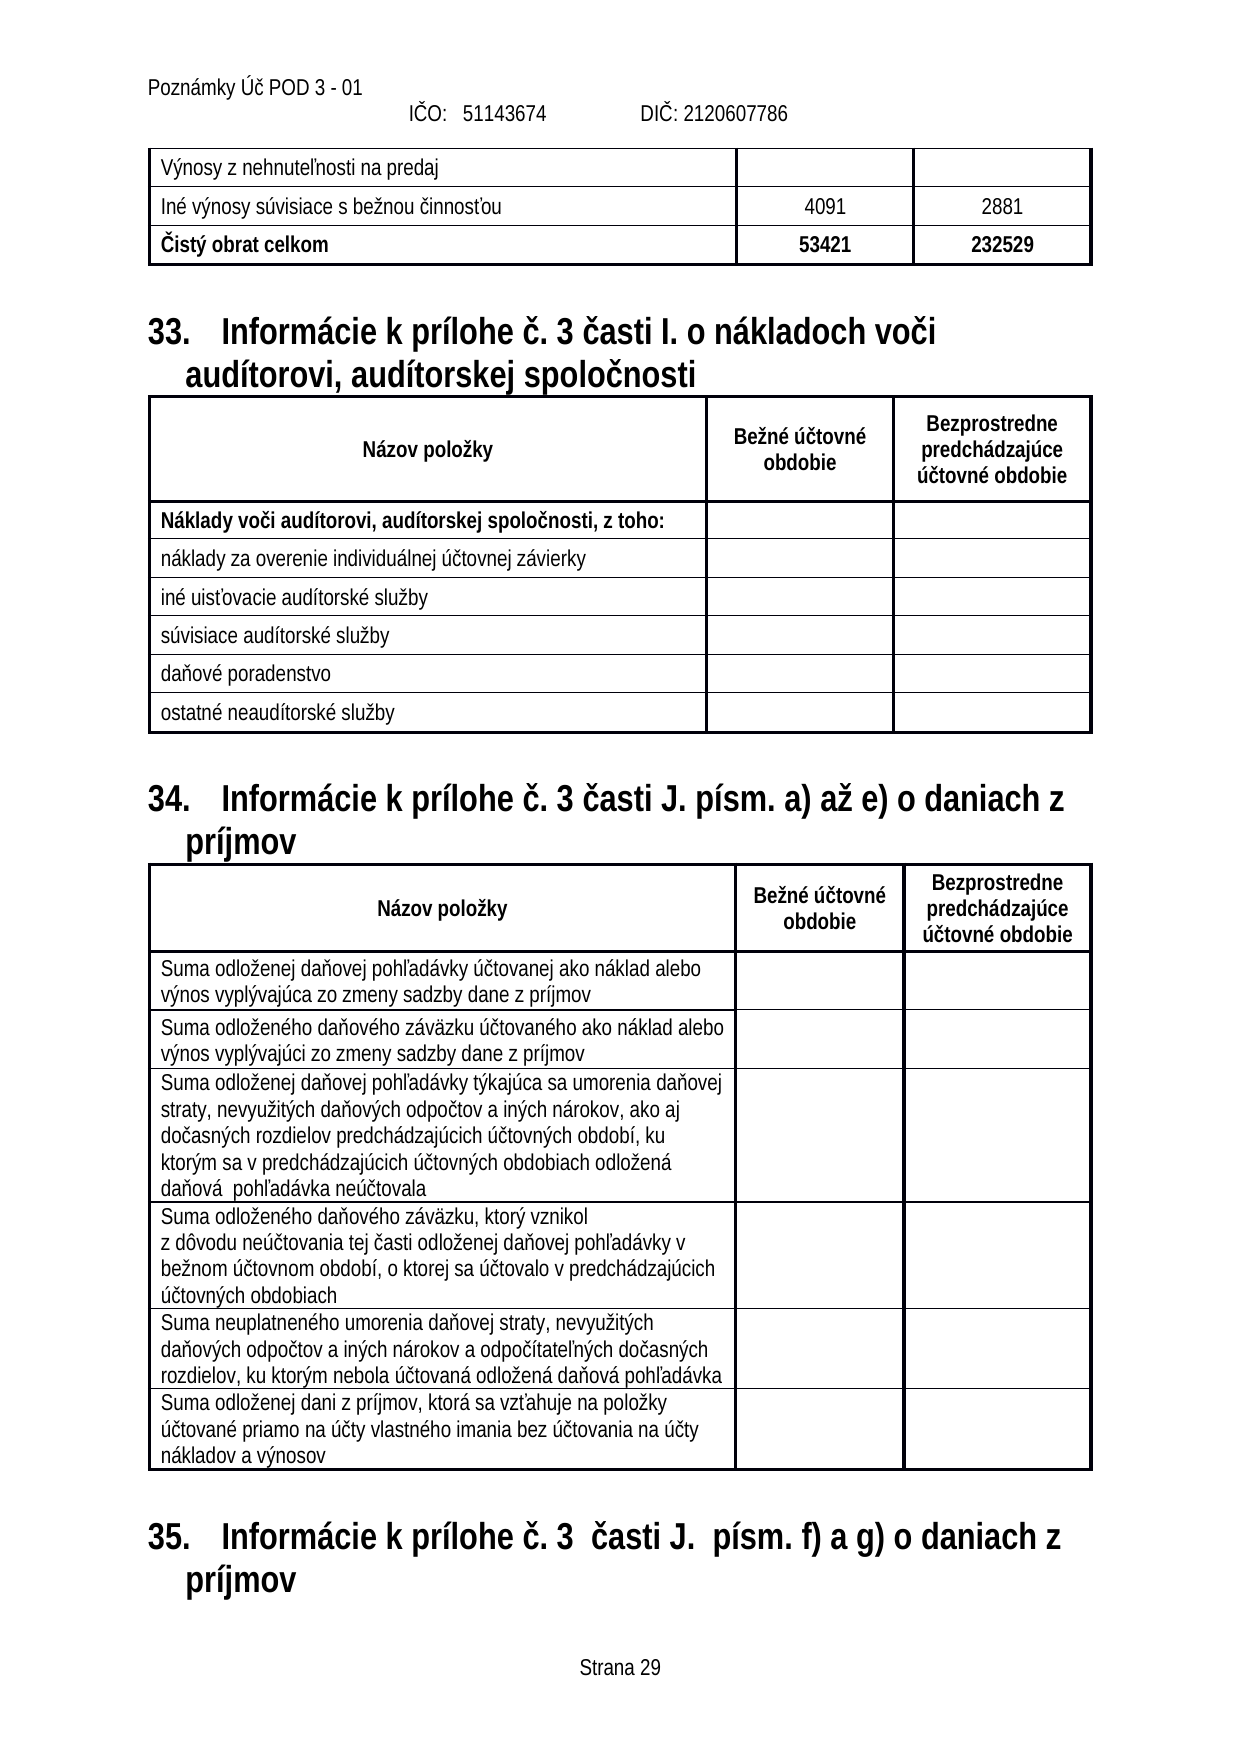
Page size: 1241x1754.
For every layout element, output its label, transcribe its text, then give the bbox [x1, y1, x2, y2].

table_cell Náklady voči audítorovi, audítorskej spoločnosti, z toho: [151, 503, 705, 538]
table_cell [737, 1309, 902, 1388]
table_cell Suma odloženého daňového záväzku účtovaného ako náklad alebo výnos vyplývajúci zo zmeny sadzby dane z príjmov [151, 1011, 734, 1068]
table_cell náklady za overenie individuálnej účtovnej závierky [151, 539, 705, 577]
table_cell [708, 578, 892, 615]
table_cell [906, 1010, 1089, 1068]
table_cell [906, 1069, 1089, 1201]
table_cell [915, 149, 1089, 186]
table_header Bezprostredne predchádzajúce účtovné obdobie [895, 398, 1089, 500]
title Informácie k prílohe č. 3 časti I. o nákladoch voči audítorovi, audítorskej spoločnosti [148, 309, 1092, 395]
table_cell [737, 1203, 902, 1308]
table_cell iné uisťovacie audítorské služby [151, 578, 705, 615]
table_cell [895, 616, 1089, 654]
table_cell [708, 539, 892, 577]
table_cell daňové poradenstvo [151, 655, 705, 692]
table_cell Suma odloženej daňovej pohľadávky účtovanej ako náklad alebo výnos vyplývajúca zo zmeny sadzby dane z príjmov [151, 953, 734, 1009]
table_cell [906, 1203, 1089, 1308]
table_cell [708, 655, 892, 692]
table_header Bežné účtovné obdobie [708, 398, 892, 500]
title Informácie k prílohe č. 3 časti J. písm. a) až e) o daniach z príjmov [148, 777, 1092, 863]
table_cell Iné výnosy súvisiace s bežnou činnosťou [151, 187, 735, 224]
table_cell ostatné neaudítorské služby [151, 693, 705, 731]
table_cell [895, 655, 1089, 692]
table_cell [895, 503, 1089, 538]
table_cell [737, 1389, 902, 1468]
table_cell [708, 503, 892, 538]
table_cell [708, 616, 892, 654]
table_cell Suma odloženej dani z príjmov, ktorá sa vzťahuje na položky účtované priamo na účty vlastného imania bez účtovania na účty nákladov a výnosov [151, 1389, 734, 1468]
table_header Názov položky [151, 398, 705, 500]
table_cell [895, 539, 1089, 577]
table_cell [895, 578, 1089, 615]
table_cell [737, 1069, 902, 1201]
table_header Názov položky [151, 866, 734, 950]
table_cell 2881 [915, 187, 1089, 224]
table_cell Suma neuplatneného umorenia daňovej straty, nevyužitých daňových odpočtov a iných nárokov a odpočítateľných dočasných rozdielov, ku ktorým nebola účtovaná odložená daňová pohľadávka [151, 1309, 734, 1388]
table_header Bežné účtovné obdobie [737, 866, 902, 950]
table_cell Čistý obrat celkom [151, 226, 735, 263]
table_cell 4091 [738, 187, 912, 224]
table_cell Výnosy z nehnuteľnosti na predaj [151, 149, 735, 186]
table_cell [708, 693, 892, 731]
table_cell [737, 953, 902, 1009]
table_cell [895, 693, 1089, 731]
table_cell 53421 [738, 226, 912, 263]
table_cell [906, 1389, 1089, 1468]
table_cell [738, 149, 912, 186]
table_cell [906, 953, 1089, 1009]
table_cell súvisiace audítorské služby [151, 616, 705, 654]
table_header Bezprostredne predchádzajúce účtovné obdobie [906, 866, 1089, 950]
table_cell Suma odloženej daňovej pohľadávky týkajúca sa umorenia daňovej straty, nevyužitých daňových odpočtov a iných nárokov, ako aj dočasných rozdielov predchádzajúcich účtovných období, ku ktorým sa v predchádzajúcich účtovných obdobiach odložená daňová pohľadávka neúčtovala [151, 1069, 734, 1201]
table_cell [906, 1309, 1089, 1388]
title Informácie k prílohe č. 3 časti J. písm. f) a g) o daniach z príjmov [148, 1514, 1092, 1601]
table_cell 232529 [915, 226, 1089, 263]
table_cell Suma odloženého daňového záväzku, ktorý vznikol z dôvodu neúčtovania tej časti odloženej daňovej pohľadávky v bežnom účtovnom období, o ktorej sa účtovalo v predchádzajúcich účtovných obdobiach [151, 1203, 734, 1308]
table_cell [737, 1010, 902, 1068]
